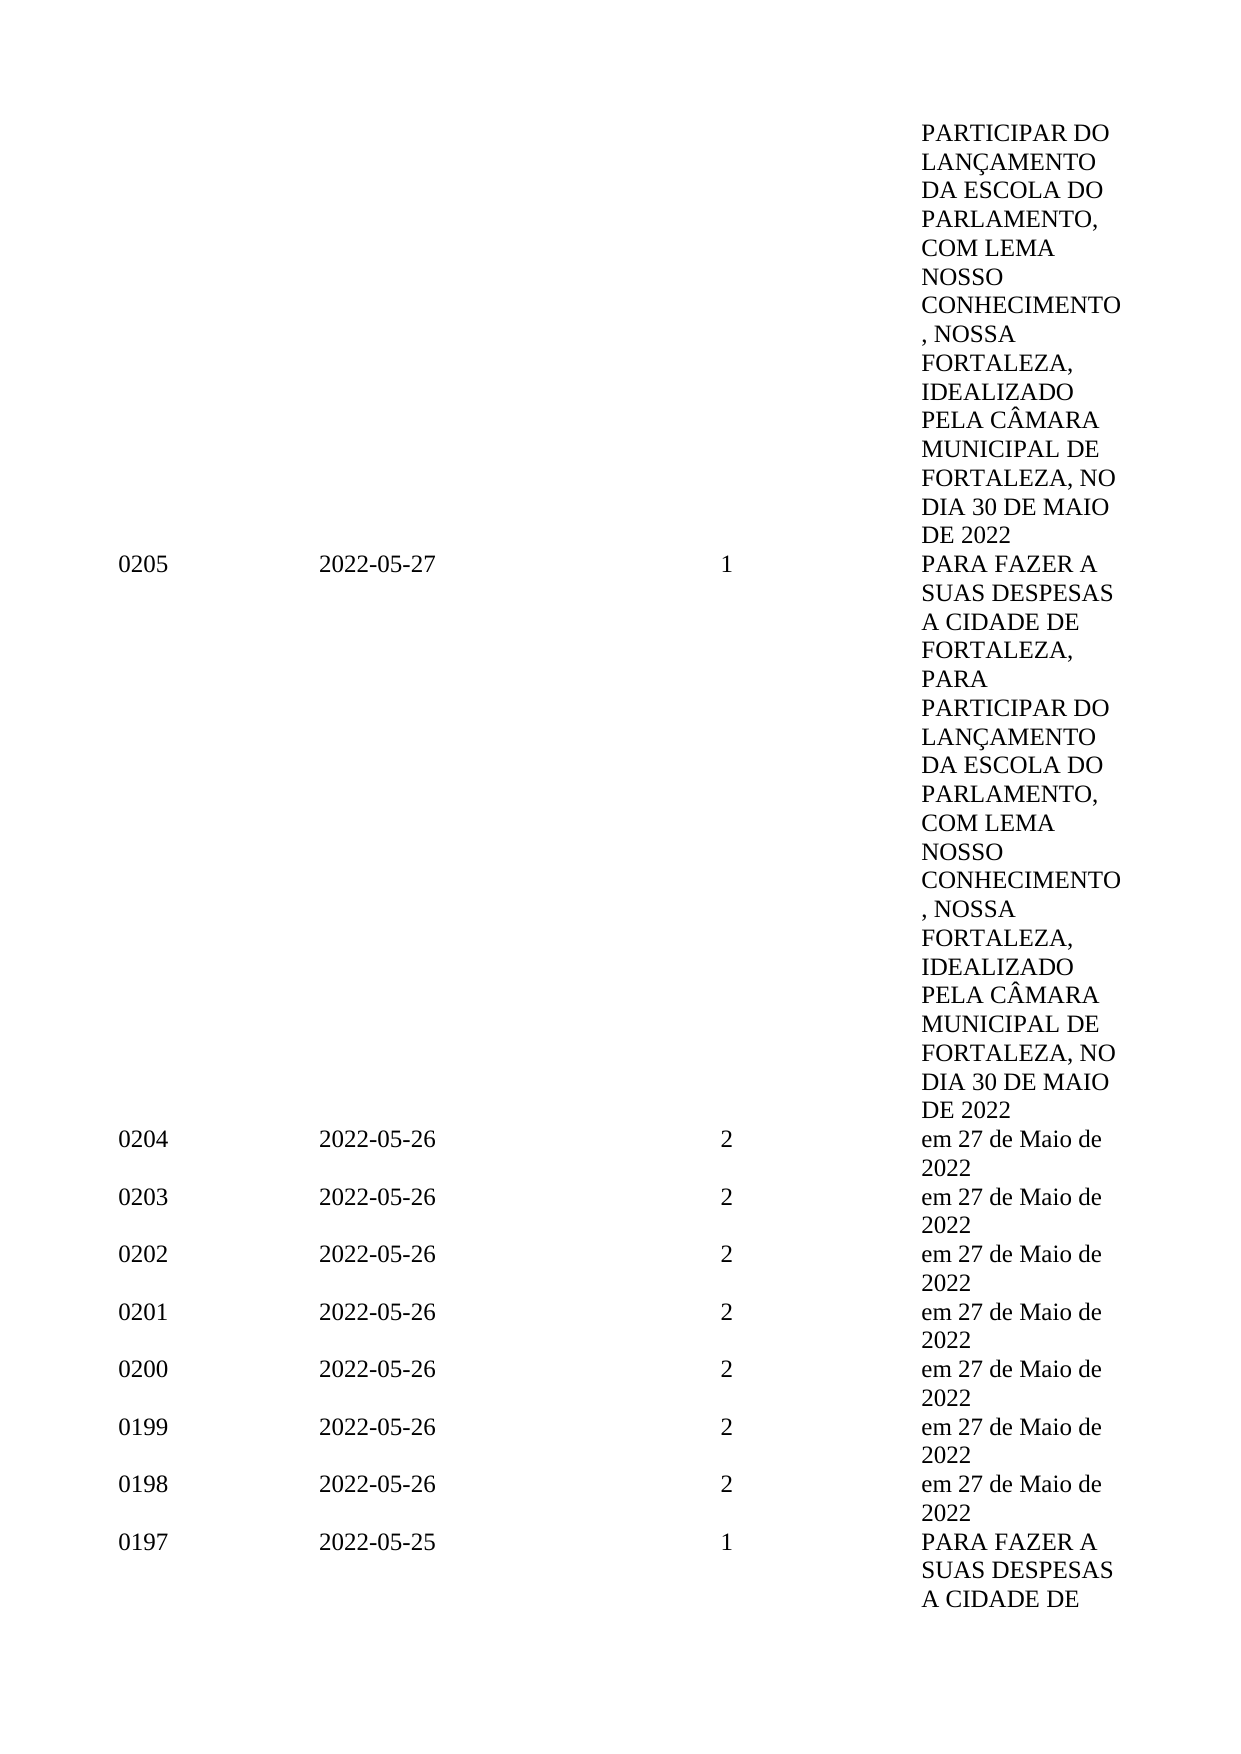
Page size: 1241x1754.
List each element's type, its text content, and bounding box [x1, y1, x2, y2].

table_cell 0202 [118, 1239, 319, 1297]
table_cell em 27 de Maio de 2022 [921, 1297, 1122, 1354]
table_cell 1 [720, 549, 921, 1124]
table_cell 2 [720, 1469, 921, 1527]
table_cell 2 [720, 1354, 921, 1412]
table_cell PARA FAZER A SUAS DESPESAS A CIDADE DE [921, 1527, 1122, 1613]
table_cell 2022-05-26 [319, 1354, 519, 1412]
table_cell 0205 [118, 549, 319, 1124]
table_cell 2022-05-26 [319, 1182, 519, 1239]
table_cell [520, 1469, 720, 1527]
table_cell [520, 1354, 720, 1412]
table_cell 2022-05-26 [319, 1239, 519, 1297]
table_cell [520, 1412, 720, 1469]
table_cell 2 [720, 1124, 921, 1182]
table_cell 0203 [118, 1182, 319, 1239]
table_cell 0199 [118, 1412, 319, 1469]
table_cell PARTICIPAR DO LANÇAMENTO DA ESCOLA DO PARLAMENTO, COM LEMA NOSSO CONHECIMENTO, NOSSA FORTALEZA, IDEALIZADO PELA CÂMARA MUNICIPAL DE FORTALEZA, NO DIA 30 DE MAIO DE 2022 [921, 118, 1122, 549]
table_cell [520, 118, 720, 549]
table_cell em 27 de Maio de 2022 [921, 1124, 1122, 1182]
table_cell [319, 118, 519, 549]
table_cell em 27 de Maio de 2022 [921, 1182, 1122, 1239]
table_cell 2 [720, 1297, 921, 1354]
table_cell [520, 1297, 720, 1354]
table_cell 2022-05-26 [319, 1124, 519, 1182]
table_cell 0198 [118, 1469, 319, 1527]
table_cell 0204 [118, 1124, 319, 1182]
table_cell 2022-05-26 [319, 1297, 519, 1354]
table_cell [520, 1182, 720, 1239]
table_cell 2022-05-25 [319, 1527, 519, 1613]
table_cell 0197 [118, 1527, 319, 1613]
table_cell 1 [720, 1527, 921, 1613]
table_cell [720, 118, 921, 549]
table_cell em 27 de Maio de 2022 [921, 1354, 1122, 1412]
table_cell [520, 1239, 720, 1297]
table_cell PARA FAZER A SUAS DESPESAS A CIDADE DE FORTALEZA, PARA PARTICIPAR DO LANÇAMENTO DA ESCOLA DO PARLAMENTO, COM LEMA NOSSO CONHECIMENTO, NOSSA FORTALEZA, IDEALIZADO PELA CÂMARA MUNICIPAL DE FORTALEZA, NO DIA 30 DE MAIO DE 2022 [921, 549, 1122, 1124]
table_cell 2022-05-26 [319, 1412, 519, 1469]
table_cell 2 [720, 1182, 921, 1239]
table_cell 0200 [118, 1354, 319, 1412]
table_cell 2022-05-26 [319, 1469, 519, 1527]
table_cell 2 [720, 1412, 921, 1469]
table_cell [118, 118, 319, 549]
table_cell em 27 de Maio de 2022 [921, 1469, 1122, 1527]
table_cell [520, 549, 720, 1124]
table_cell 2 [720, 1239, 921, 1297]
table_cell 2022-05-27 [319, 549, 519, 1124]
table_cell em 27 de Maio de 2022 [921, 1412, 1122, 1469]
table_cell [520, 1124, 720, 1182]
table_cell em 27 de Maio de 2022 [921, 1239, 1122, 1297]
table_cell [520, 1527, 720, 1613]
table_cell 0201 [118, 1297, 319, 1354]
